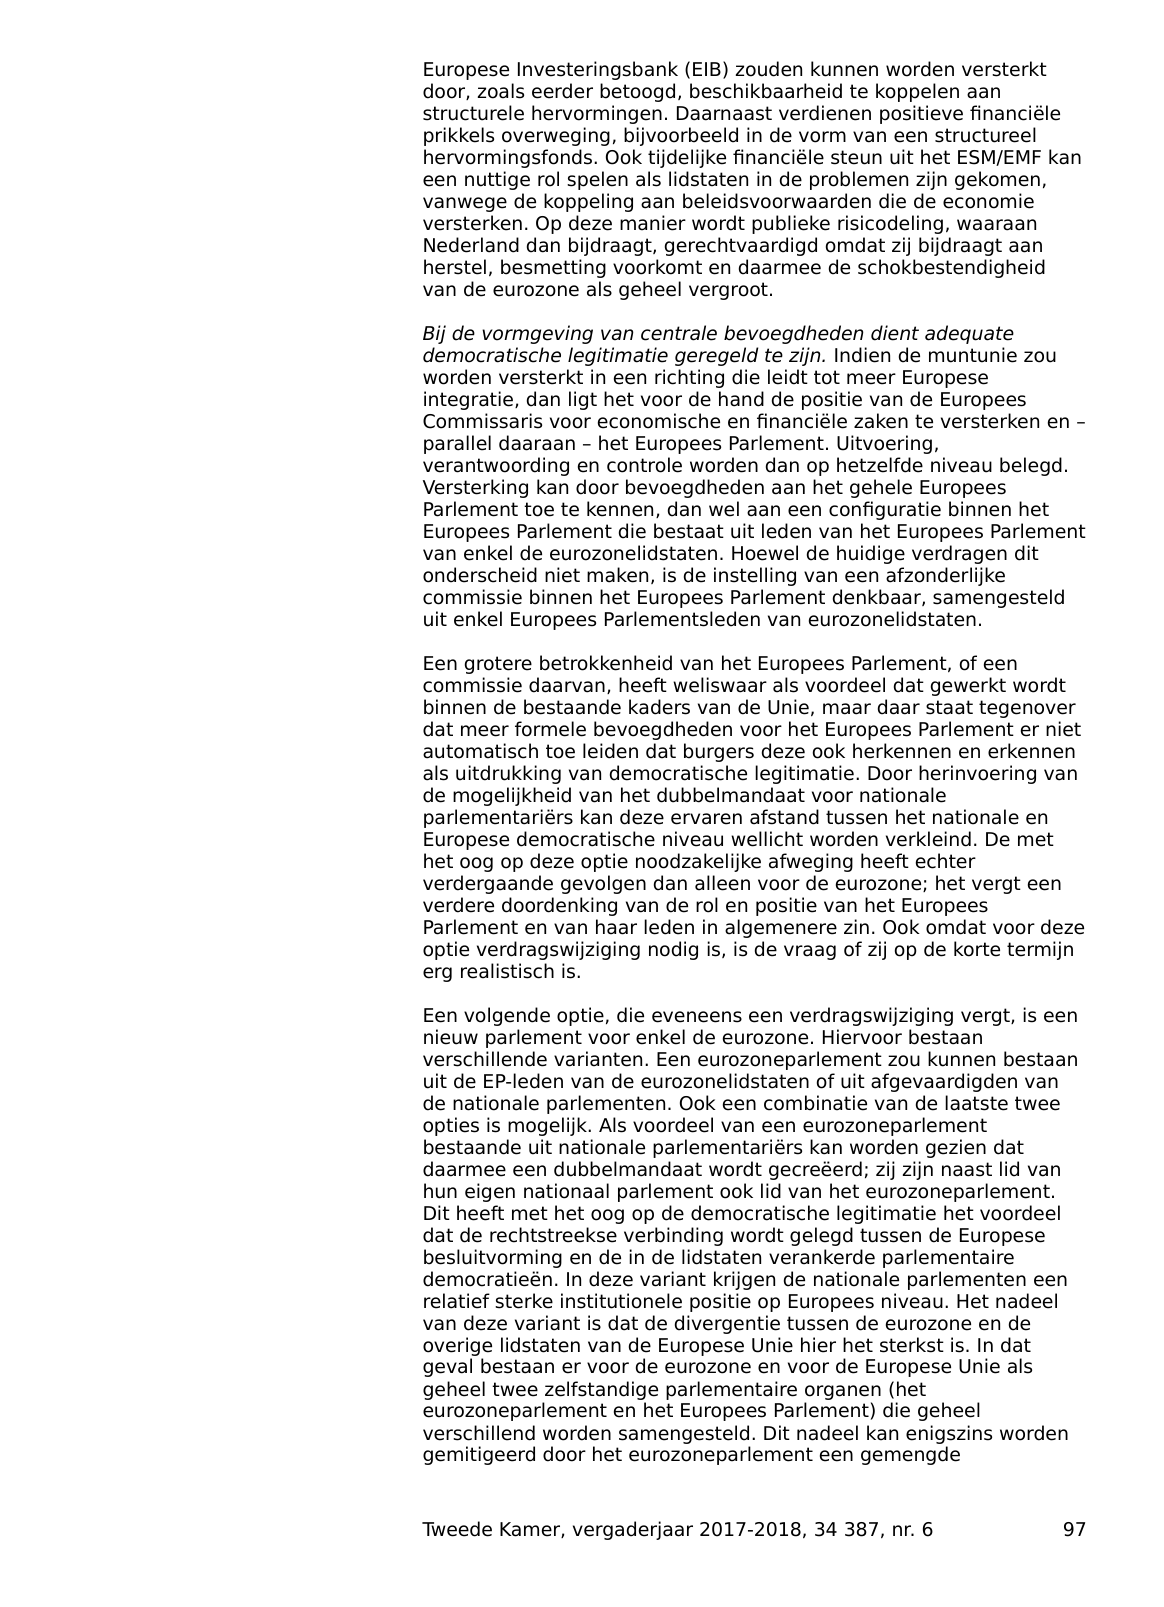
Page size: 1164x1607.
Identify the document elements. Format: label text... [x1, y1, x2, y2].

text Bij de vormgeving van centrale bevoegdheden dient adequate democratische legitimatie geregeld te zijn. Indien de muntunie zou worden versterkt in een richting die leidt tot meer Europese integratie, dan ligt het voor de hand de positie van de Europees Commissaris voor economische en financiële zaken te versterken en – parallel daaraan – het Europees Parlement. Uitvoering, verantwoording en controle worden dan op hetzelfde niveau belegd. Versterking kan door bevoegdheden aan het gehele Europees Parlement toe te kennen, dan wel aan een configuratie binnen het Europees Parlement die bestaat uit leden van het Europees Parlement van enkel de eurozonelidstaten. Hoewel de huidige verdragen dit onderscheid niet maken, is de instelling van een afzonderlijke commissie binnen het Europees Parlement denkbaar, samengesteld uit enkel Europees Parlementsleden van eurozonelidstaten. [422, 323, 1087, 631]
text Een grotere betrokkenheid van het Europees Parlement, of een commissie daarvan, heeft weliswaar als voordeel dat gewerkt wordt binnen de bestaande kaders van de Unie, maar daar staat tegenover dat meer formele bevoegdheden voor het Europees Parlement er niet automatisch toe leiden dat burgers deze ook herkennen en erkennen als uitdrukking van democratische legitimatie. Door herinvoering van de mogelijkheid van het dubbelmandaat voor nationale parlementariërs kan deze ervaren afstand tussen het nationale en Europese democratische niveau wellicht worden verkleind. De met het oog op deze optie noodzakelijke afweging heeft echter verdergaande gevolgen dan alleen voor de eurozone; het vergt een verdere doordenking van de rol en positie van het Europees Parlement en van haar leden in algemenere zin. Ook omdat voor deze optie verdragswijziging nodig is, is de vraag of zij op de korte termijn erg realistisch is. [422, 653, 1087, 983]
text Een volgende optie, die eveneens een verdragswijziging vergt, is een nieuw parlement voor enkel de eurozone. Hiervoor bestaan verschillende varianten. Een eurozoneparlement zou kunnen bestaan uit de EP-leden van de eurozonelidstaten of uit afgevaardigden van de nationale parlementen. Ook een combinatie van de laatste twee opties is mogelijk. Als voordeel van een eurozoneparlement bestaande uit nationale parlementariërs kan worden gezien dat daarmee een dubbelmandaat wordt gecreëerd; zij zijn naast lid van hun eigen nationaal parlement ook lid van het eurozoneparlement. Dit heeft met het oog op de democratische legitimatie het voordeel dat de rechtstreekse verbinding wordt gelegd tussen de Europese besluitvorming en de in de lidstaten verankerde parlementaire democratieën. In deze variant krijgen de nationale parlementen een relatief sterke institutionele positie op Europees niveau. Het nadeel van deze variant is dat de divergentie tussen de eurozone en de overige lidstaten van de Europese Unie hier het sterkst is. In dat geval bestaan er voor de eurozone en voor de Europese Unie als geheel twee zelfstandige parlementaire organen (het eurozoneparlement en het Europees Parlement) die geheel verschillend worden samengesteld. Dit nadeel kan enigszins worden gemitigeerd door het eurozoneparlement een gemengde [422, 1005, 1087, 1466]
text Europese Investeringsbank (EIB) zouden kunnen worden versterkt door, zoals eerder betoogd, beschikbaarheid te koppelen aan structurele hervormingen. Daarnaast verdienen positieve financiële prikkels overweging, bijvoorbeeld in de vorm van een structureel hervormingsfonds. Ook tijdelijke financiële steun uit het ESM/EMF kan een nuttige rol spelen als lidstaten in de problemen zijn gekomen, vanwege de koppeling aan beleidsvoorwaarden die de economie versterken. Op deze manier wordt publieke risicodeling, waaraan Nederland dan bijdraagt, gerechtvaardigd omdat zij bijdraagt aan herstel, besmetting voorkomt en daarmee de schokbestendigheid van de eurozone als geheel vergroot. [422, 59, 1087, 301]
